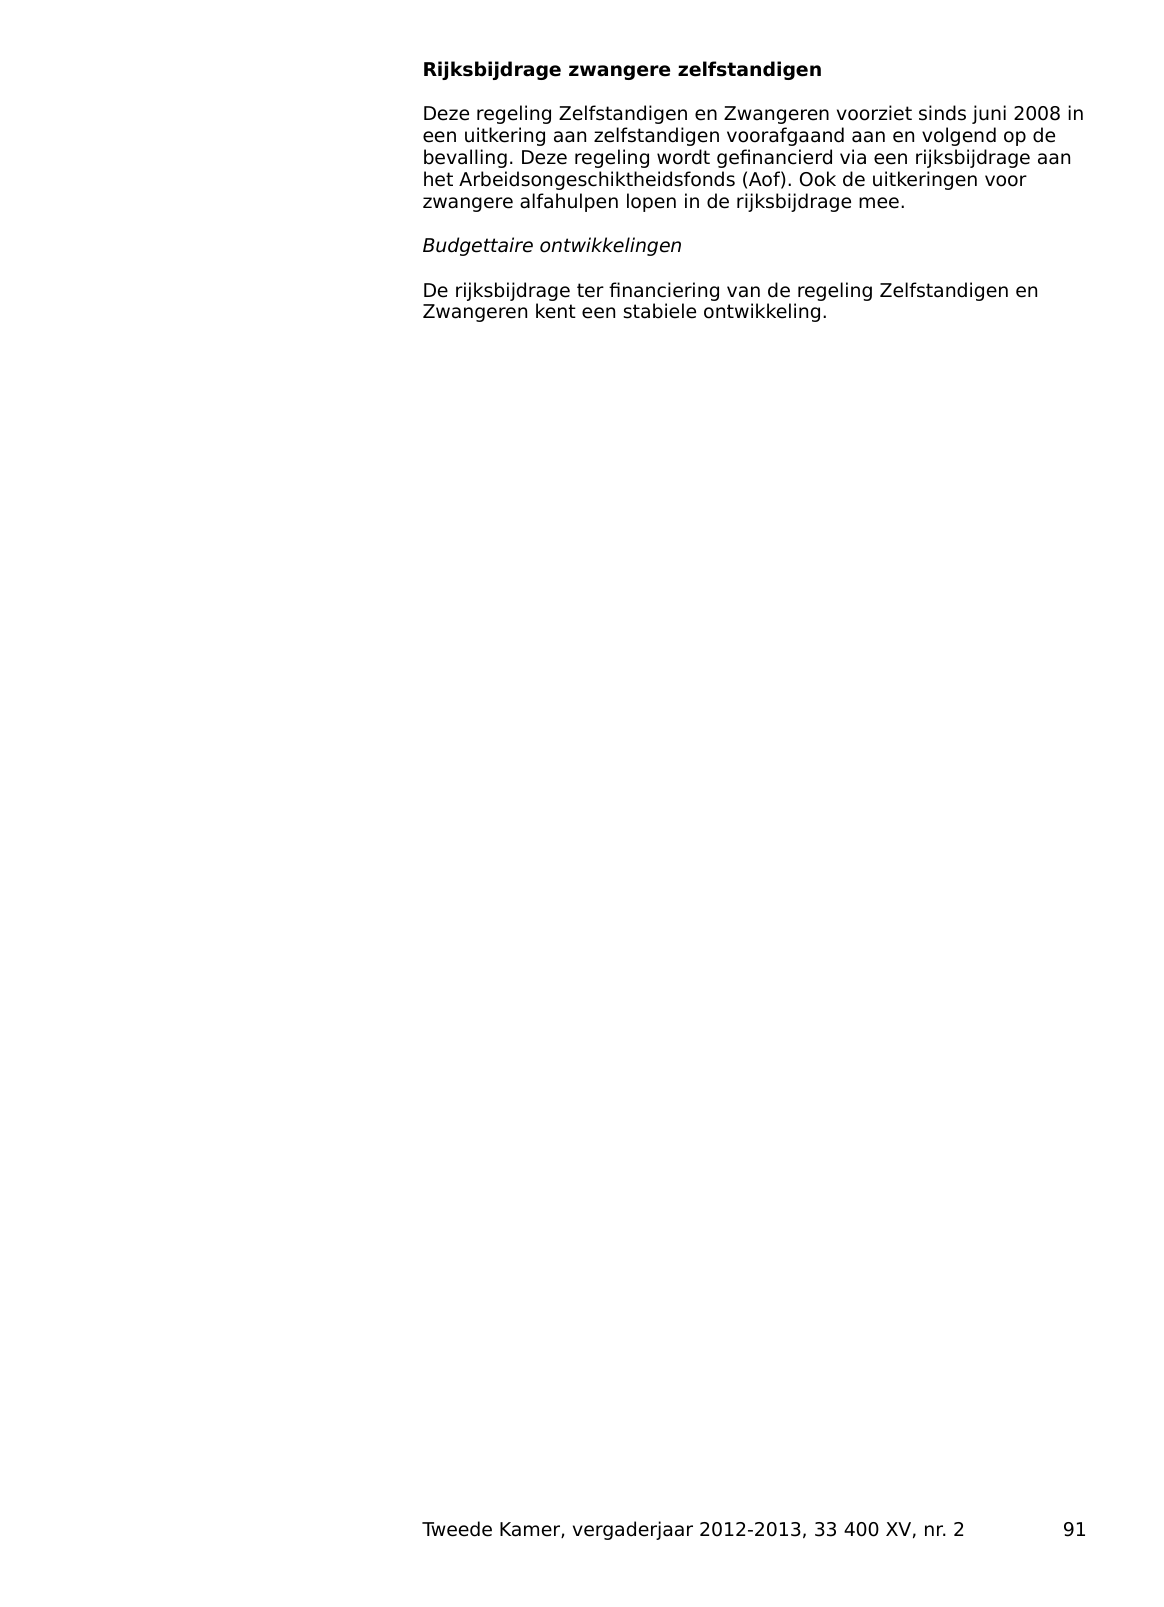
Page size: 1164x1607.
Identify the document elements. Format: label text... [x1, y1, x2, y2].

text De rijksbijdrage ter financiering van de regeling Zelfstandigen en Zwangeren kent een stabiele ontwikkeling. [422, 279, 1087, 323]
subtitle Rijksbijdrage zwangere zelfstandigen [422, 59, 1087, 81]
text Deze regeling Zelfstandigen en Zwangeren voorziet sinds juni 2008 in een uitkering aan zelfstandigen voorafgaand aan en volgend op de bevalling. Deze regeling wordt gefinancierd via een rijksbijdrage aan het Arbeidsongeschiktheidsfonds (Aof). Ook de uitkeringen voor zwangere alfahulpen lopen in de rijksbijdrage mee. [422, 103, 1087, 213]
subtitle Budgettaire ontwikkelingen [422, 235, 1087, 257]
